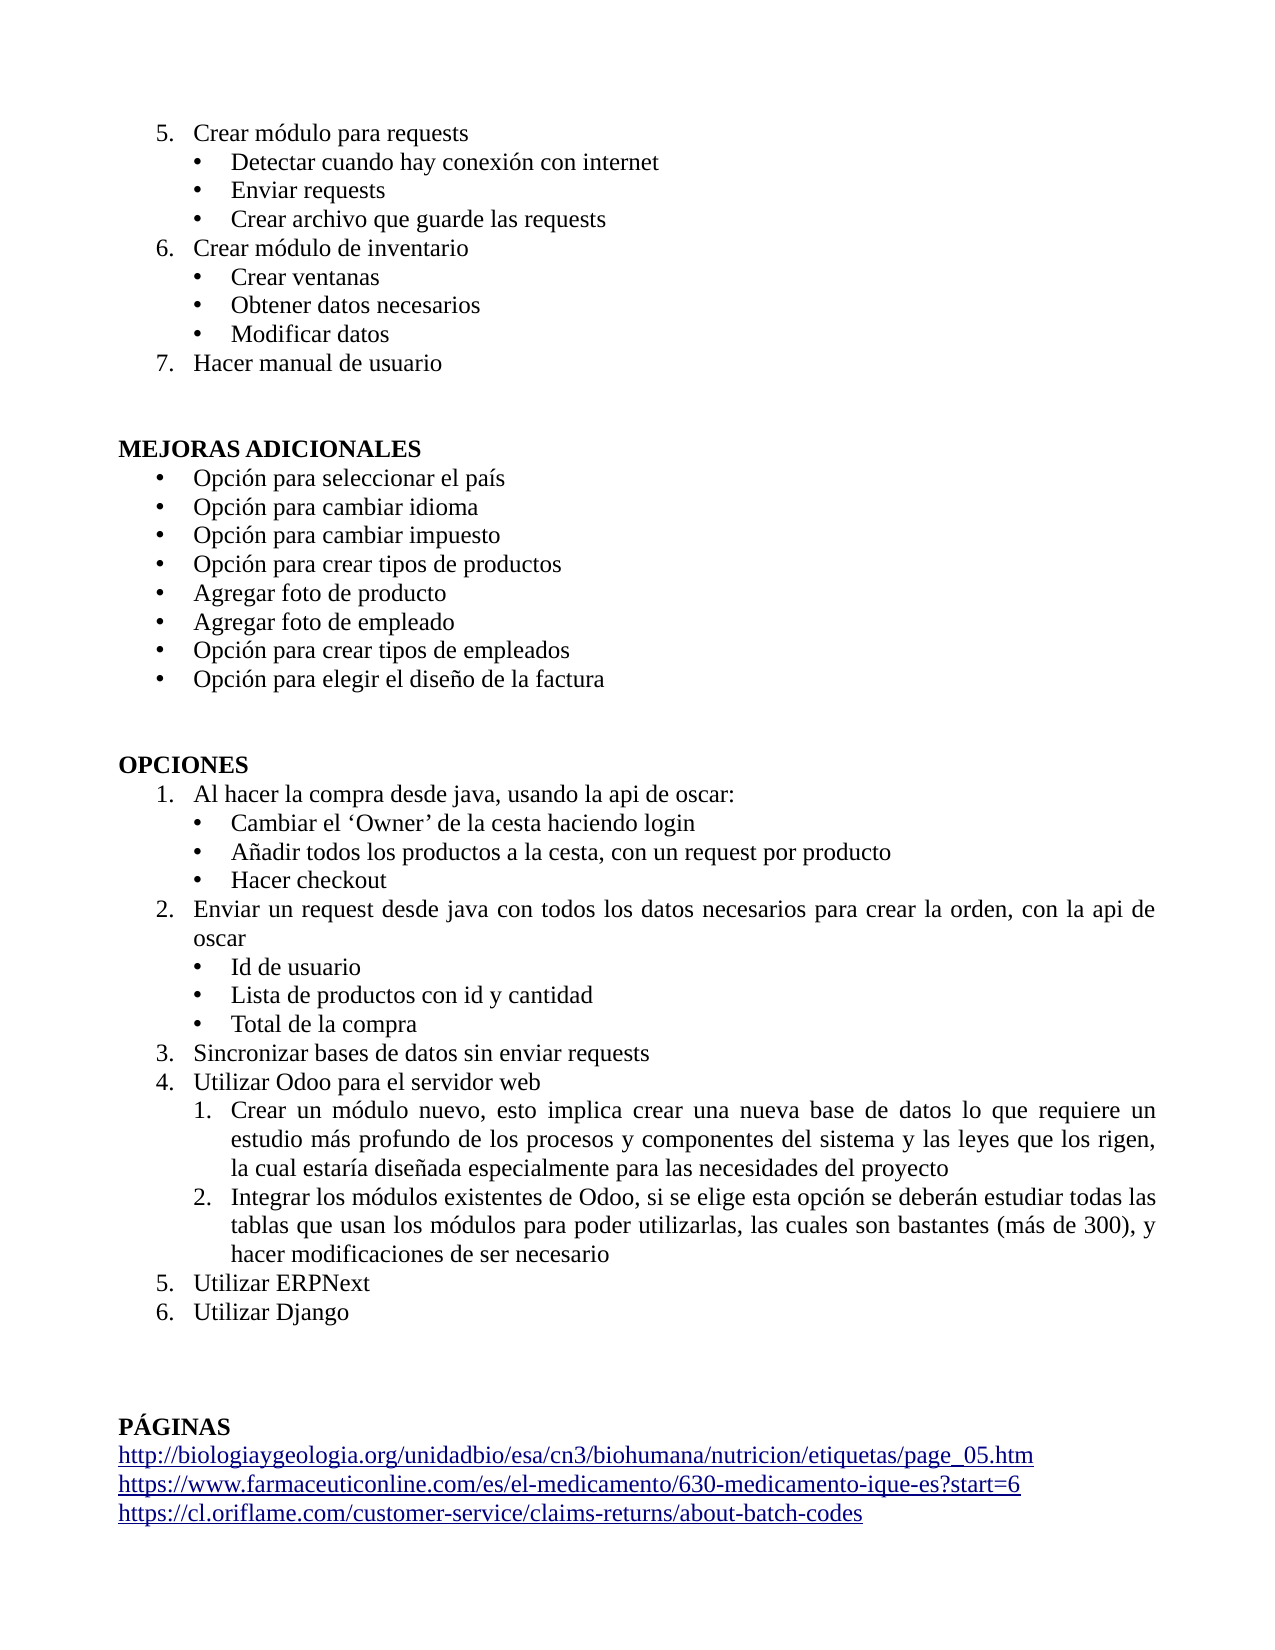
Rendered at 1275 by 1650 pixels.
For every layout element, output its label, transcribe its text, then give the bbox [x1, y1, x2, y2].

list Lista de productos con id y cantidad [193, 981, 1157, 1009]
list Sincronizar bases de datos sin enviar requests [156, 1038, 1157, 1067]
list Cambiar el ‘Owner’ de la cesta haciendo login [193, 808, 1157, 837]
text OPCIONES [118, 751, 1157, 779]
list Integrar los módulos existentes de Odoo, si se elige esta opción se deberán estudiar todas las tablas que usan los módulos para poder utilizarlas, las cuales son bastantes (más de 300), y hacer modificaciones de ser necesario [193, 1182, 1157, 1268]
list Agregar foto de empleado [156, 607, 1157, 636]
list Agregar foto de producto [156, 578, 1157, 607]
list Utilizar ERPNext [156, 1268, 1157, 1297]
list Opción para elegir el diseño de la factura [156, 664, 1157, 693]
list Opción para cambiar idioma [156, 492, 1157, 521]
list Utilizar Django [156, 1297, 1157, 1326]
list Hacer manual de usuario [156, 348, 1157, 377]
list Utilizar Odoo para el servidor web [156, 1067, 1157, 1096]
text MEJORAS ADICIONALES [118, 434, 1157, 463]
list Al hacer la compra desde java, usando la api de oscar: [156, 779, 1157, 808]
list Opción para crear tipos de empleados [156, 636, 1157, 664]
text http://biologiaygeologia.org/unidadbio/esa/cn3/biohumana/nutricion/etiquetas/page_05.htm [118, 1441, 1157, 1469]
list Crear un módulo nuevo, esto implica crear una nueva base de datos lo que requiere un estudio más profundo de los procesos y componentes del sistema y las leyes que los rigen, la cual estaría diseñada especialmente para las necesidades del proyecto [193, 1096, 1157, 1182]
list Hacer checkout [193, 866, 1157, 894]
text https://www.farmaceuticonline.com/es/el-medicamento/630-medicamento-ique-es?start=6 [118, 1469, 1157, 1498]
list Opción para seleccionar el país [156, 463, 1157, 492]
list Opción para crear tipos de productos [156, 549, 1157, 578]
list Enviar un request desde java con todos los datos necesarios para crear la orden, con la api de oscar [156, 894, 1157, 952]
text https://cl.oriflame.com/customer-service/claims-returns/about-batch-codes [118, 1498, 1157, 1527]
list Obtener datos necesarios [193, 291, 1157, 319]
list Crear ventanas [193, 262, 1157, 291]
list Modificar datos [193, 319, 1157, 348]
list Opción para cambiar impuesto [156, 521, 1157, 549]
list Enviar requests [193, 176, 1157, 204]
list Crear módulo de inventario [156, 233, 1157, 262]
list Crear módulo para requests [156, 118, 1157, 147]
list Detectar cuando hay conexión con internet [193, 147, 1157, 176]
list Id de usuario [193, 952, 1157, 981]
list Añadir todos los productos a la cesta, con un request por producto [193, 837, 1157, 866]
list Crear archivo que guarde las requests [193, 204, 1157, 233]
text PÁGINAS [118, 1412, 1157, 1441]
list Total de la compra [193, 1009, 1157, 1038]
